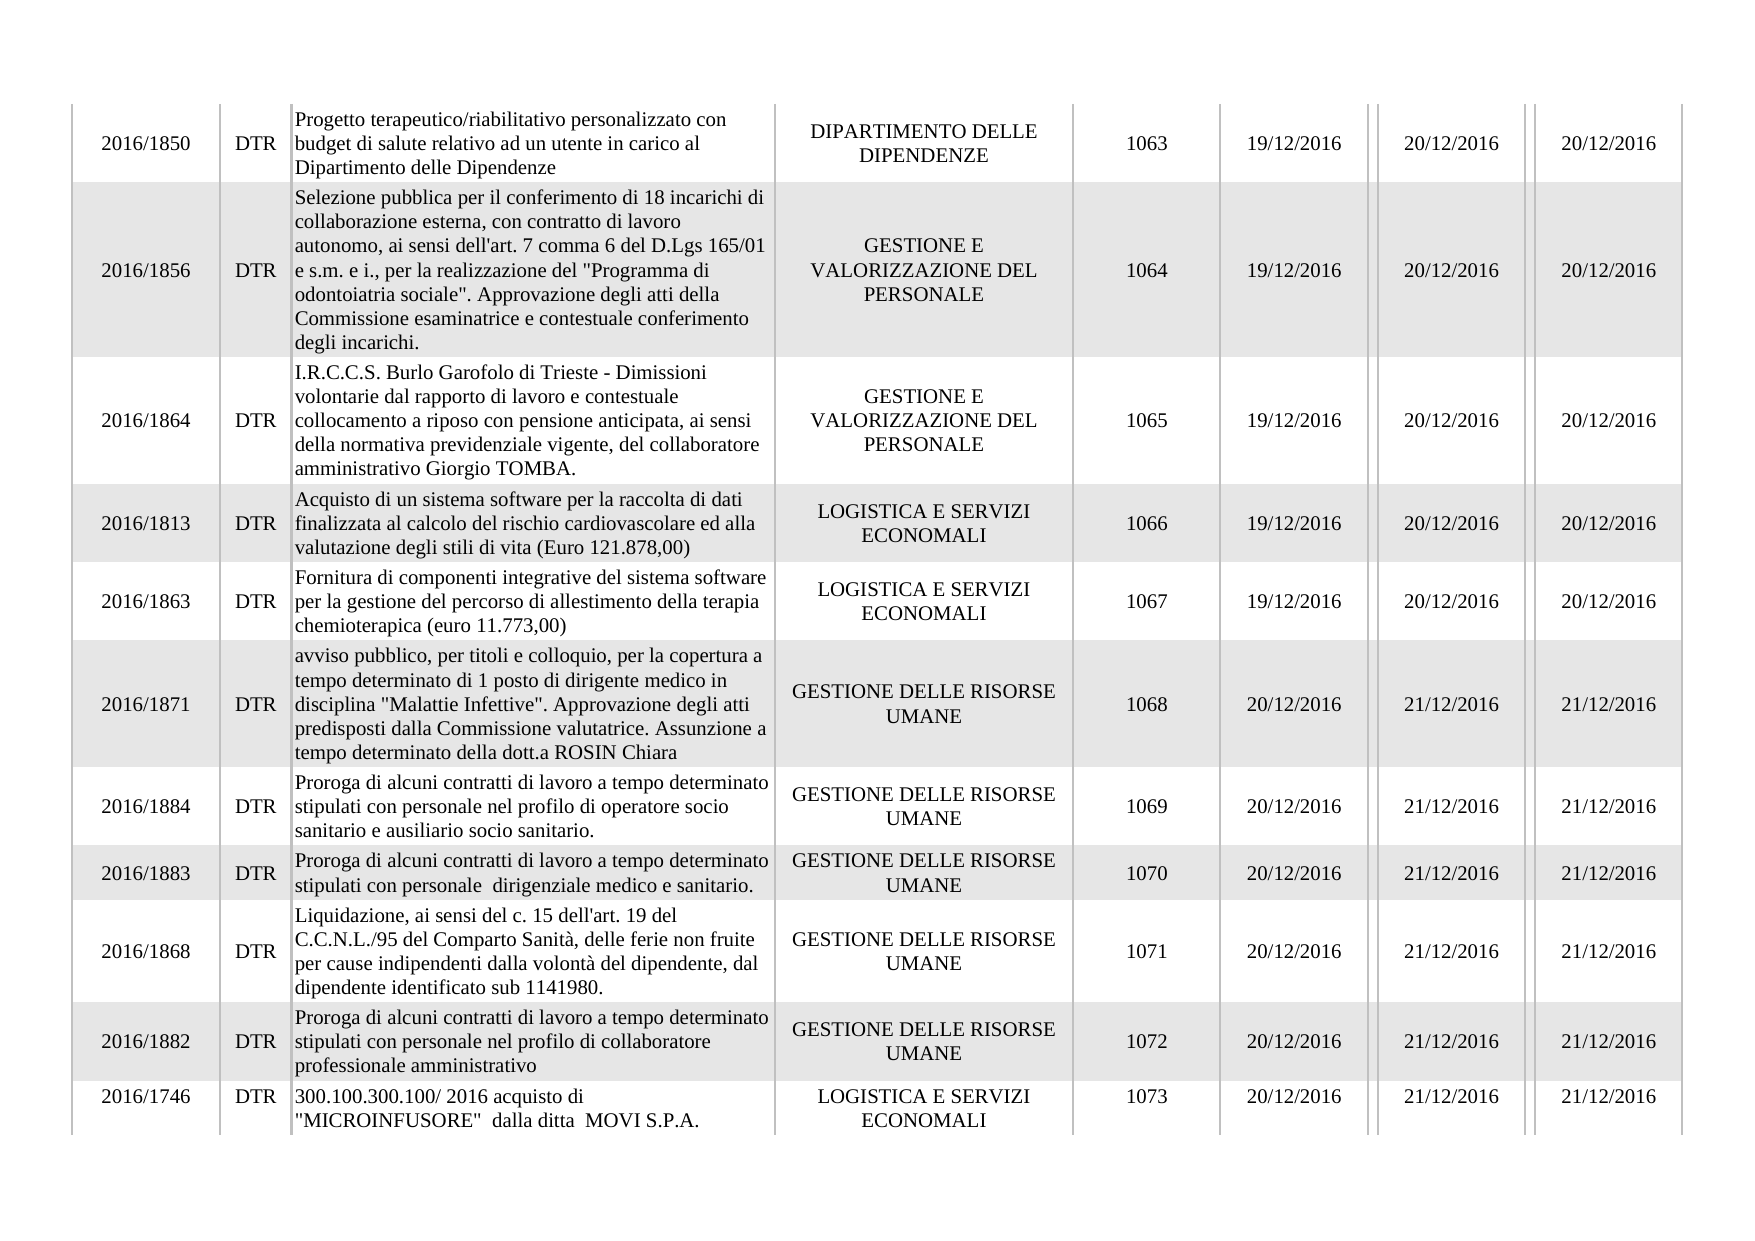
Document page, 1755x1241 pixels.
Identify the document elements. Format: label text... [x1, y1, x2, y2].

table_cell 21/12/2016 [1379, 1081, 1524, 1135]
table_cell 1066 [1074, 484, 1219, 562]
table_cell DTR [221, 182, 290, 357]
table_cell [1526, 845, 1534, 900]
table_cell [1526, 562, 1534, 640]
table_cell DTR [221, 562, 290, 640]
table_cell 20/12/2016 [1221, 845, 1367, 900]
table_cell Liquidazione, ai sensi del c. 15 dell'art. 19 del C.C.N.L./95 del Comparto Sanità, delle ferie non fruite per cause indipendenti dalla volontà del dipendente, dal dipendente identificato sub 1141980. [293, 900, 774, 1002]
table_cell [1369, 640, 1377, 767]
table_cell DTR [221, 357, 290, 483]
table_cell DTR [221, 845, 290, 900]
table_cell 20/12/2016 [1221, 900, 1367, 1002]
table_cell [1369, 562, 1377, 640]
table_cell 20/12/2016 [1379, 357, 1524, 483]
table_cell GESTIONE DELLE RISORSE UMANE [776, 900, 1072, 1002]
table_cell [1526, 182, 1534, 357]
table_cell 19/12/2016 [1221, 104, 1367, 182]
table_cell 1072 [1074, 1002, 1219, 1081]
table_cell 2016/1746 [73, 1081, 219, 1135]
table_cell Acquisto di un sistema software per la raccolta di dati finalizzata al calcolo del rischio cardiovascolare ed alla valutazione degli stili di vita (Euro 121.878,00) [293, 484, 774, 562]
table_cell 20/12/2016 [1536, 182, 1681, 357]
table_cell 21/12/2016 [1536, 767, 1681, 845]
table_cell 2016/1883 [73, 845, 219, 900]
table_cell 21/12/2016 [1379, 1002, 1524, 1081]
table_cell [1526, 104, 1534, 182]
table_cell [1526, 900, 1534, 1002]
table_cell [1369, 1081, 1377, 1135]
table_cell GESTIONE E VALORIZZAZIONE DEL PERSONALE [776, 357, 1072, 483]
table_cell [1526, 1002, 1534, 1081]
table_cell 2016/1871 [73, 640, 219, 767]
table_cell 21/12/2016 [1379, 640, 1524, 767]
table_cell DIPARTIMENTO DELLE DIPENDENZE [776, 104, 1072, 182]
table_cell I.R.C.C.S. Burlo Garofolo di Trieste - Dimissioni volontarie dal rapporto di lavoro e contestuale collocamento a riposo con pensione anticipata, ai sensi della normativa previdenziale vigente, del collaboratore amministrativo Giorgio TOMBA. [293, 357, 774, 483]
table_cell 20/12/2016 [1536, 562, 1681, 640]
table_cell 19/12/2016 [1221, 357, 1367, 483]
table_cell Selezione pubblica per il conferimento di 18 incarichi di collaborazione esterna, con contratto di lavoro autonomo, ai sensi dell'art. 7 comma 6 del D.Lgs 165/01 e s.m. e i., per la realizzazione del "Programma di odontoiatria sociale". Approvazione degli atti della Commissione esaminatrice e contestuale conferimento degli incarichi. [293, 182, 774, 357]
table_cell Proroga di alcuni contratti di lavoro a tempo determinato stipulati con personale nel profilo di collaboratore professionale amministrativo [293, 1002, 774, 1081]
table_cell avviso pubblico, per titoli e colloquio, per la copertura a tempo determinato di 1 posto di dirigente medico in disciplina "Malattie Infettive". Approvazione degli atti predisposti dalla Commissione valutatrice. Assunzione a tempo determinato della dott.a ROSIN Chiara [293, 640, 774, 767]
table_cell DTR [221, 104, 290, 182]
table_cell 1073 [1074, 1081, 1219, 1135]
table_cell 21/12/2016 [1379, 767, 1524, 845]
table_cell 1070 [1074, 845, 1219, 900]
table_cell 21/12/2016 [1536, 900, 1681, 1002]
table_cell [1369, 357, 1377, 483]
table_cell 21/12/2016 [1536, 1002, 1681, 1081]
table_cell 1069 [1074, 767, 1219, 845]
table_cell 2016/1856 [73, 182, 219, 357]
table_cell 1064 [1074, 182, 1219, 357]
table_cell [1526, 484, 1534, 562]
table_cell 20/12/2016 [1379, 104, 1524, 182]
table_cell [1369, 484, 1377, 562]
table_cell DTR [221, 1081, 290, 1135]
table_cell DTR [221, 767, 290, 845]
table_cell 2016/1863 [73, 562, 219, 640]
table_cell 21/12/2016 [1379, 845, 1524, 900]
table_cell DTR [221, 484, 290, 562]
table_cell DTR [221, 1002, 290, 1081]
table_cell GESTIONE DELLE RISORSE UMANE [776, 845, 1072, 900]
table_cell 1071 [1074, 900, 1219, 1002]
table_cell 1063 [1074, 104, 1219, 182]
table_cell 20/12/2016 [1379, 562, 1524, 640]
table_cell 21/12/2016 [1536, 1081, 1681, 1135]
table_cell [1369, 1002, 1377, 1081]
table_cell 20/12/2016 [1379, 484, 1524, 562]
table_cell 20/12/2016 [1221, 767, 1367, 845]
table_cell GESTIONE DELLE RISORSE UMANE [776, 767, 1072, 845]
table_cell [1526, 767, 1534, 845]
table_cell Proroga di alcuni contratti di lavoro a tempo determinato stipulati con personale dirigenziale medico e sanitario. [293, 845, 774, 900]
table_cell 1068 [1074, 640, 1219, 767]
table_cell LOGISTICA E SERVIZI ECONOMALI [776, 484, 1072, 562]
table_cell 1067 [1074, 562, 1219, 640]
table_cell 20/12/2016 [1221, 1081, 1367, 1135]
table_cell 2016/1884 [73, 767, 219, 845]
table_cell [1369, 182, 1377, 357]
table_cell 300.100.300.100/ 2016 acquisto di "MICROINFUSORE" dalla ditta MOVI S.P.A. [293, 1081, 774, 1135]
table_cell GESTIONE DELLE RISORSE UMANE [776, 640, 1072, 767]
table_cell Progetto terapeutico/riabilitativo personalizzato con budget di salute relativo ad un utente in carico al Dipartimento delle Dipendenze [293, 104, 774, 182]
table_cell [1526, 357, 1534, 483]
table_cell 21/12/2016 [1536, 845, 1681, 900]
table_cell 20/12/2016 [1221, 640, 1367, 767]
table_cell 2016/1882 [73, 1002, 219, 1081]
table_cell [1526, 1081, 1534, 1135]
table_cell 1065 [1074, 357, 1219, 483]
table_cell 19/12/2016 [1221, 484, 1367, 562]
table_cell [1526, 640, 1534, 767]
table_cell GESTIONE E VALORIZZAZIONE DEL PERSONALE [776, 182, 1072, 357]
table_cell [1369, 767, 1377, 845]
table_cell 21/12/2016 [1536, 640, 1681, 767]
table_cell 2016/1813 [73, 484, 219, 562]
table_cell 20/12/2016 [1536, 357, 1681, 483]
table_cell DTR [221, 640, 290, 767]
table_cell Fornitura di componenti integrative del sistema software per la gestione del percorso di allestimento della terapia chemioterapica (euro 11.773,00) [293, 562, 774, 640]
table_cell 19/12/2016 [1221, 562, 1367, 640]
table_cell 2016/1864 [73, 357, 219, 483]
table_cell [1369, 900, 1377, 1002]
table_cell LOGISTICA E SERVIZI ECONOMALI [776, 562, 1072, 640]
table_cell [1369, 104, 1377, 182]
table_cell 19/12/2016 [1221, 182, 1367, 357]
table_cell 2016/1850 [73, 104, 219, 182]
table_cell 20/12/2016 [1536, 104, 1681, 182]
table_cell GESTIONE DELLE RISORSE UMANE [776, 1002, 1072, 1081]
table_cell 21/12/2016 [1379, 900, 1524, 1002]
table_cell DTR [221, 900, 290, 1002]
table_cell [1369, 845, 1377, 900]
table_cell 20/12/2016 [1379, 182, 1524, 357]
table_cell 20/12/2016 [1221, 1002, 1367, 1081]
table_cell LOGISTICA E SERVIZI ECONOMALI [776, 1081, 1072, 1135]
table_cell Proroga di alcuni contratti di lavoro a tempo determinato stipulati con personale nel profilo di operatore socio sanitario e ausiliario socio sanitario. [293, 767, 774, 845]
table_cell 20/12/2016 [1536, 484, 1681, 562]
table_cell 2016/1868 [73, 900, 219, 1002]
